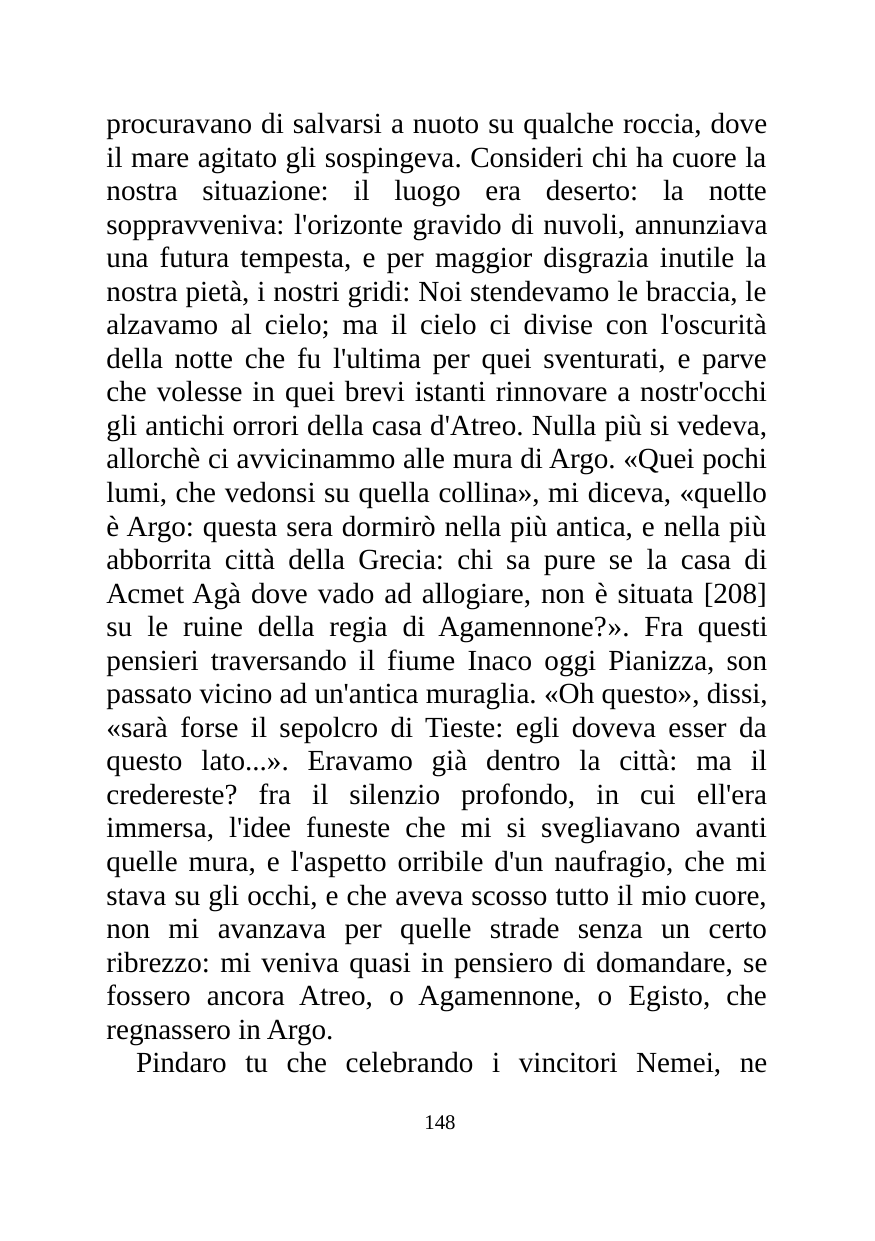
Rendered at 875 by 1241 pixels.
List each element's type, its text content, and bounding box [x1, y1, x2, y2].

text procuravano di salvarsi a nuoto su qualche roccia, dove il mare agitato gli sospingeva. Consideri chi ha cuore la nostra situazione: il luogo era deserto: la notte soppravveniva: l'orizonte gravido di nuvoli, annunziava una futura tempesta, e per maggior disgrazia inutile la nostra pietà, i nostri gridi: Noi stendevamo le braccia, le alzavamo al cielo; ma il cielo ci divise con l'oscurità della notte che fu l'ultima per quei sventurati, e parve che volesse in quei brevi istanti rinnovare a nostr'occhi gli antichi orrori della casa d'Atreo. Nulla più si vedeva, allorchè ci avvicinammo alle mura di Argo. «Quei pochi lumi, che vedonsi su quella collina», mi diceva, «quello è Argo: questa sera dormirò nella più antica, e nella più abborrita città della Grecia: chi sa pure se la casa di Acmet Agà dove vado ad allogiare, non è situata [208] su le ruine della regia di Agamennone?». Fra questi pensieri traversando il fiume Inaco oggi Pianizza, son passato vicino ad un'antica muraglia. «Oh questo», dissi, «sarà forse il sepolcro di Tieste: egli doveva esser da questo lato...». Eravamo già dentro la città: ma il credereste? fra il silenzio profondo, in cui ell'era immersa, l'idee funeste che mi si svegliavano avanti quelle mura, e l'aspetto orribile d'un naufragio, che mi stava su gli occhi, e che aveva scosso tutto il mio cuore, non mi avanzava per quelle strade senza un certo ribrezzo: mi veniva quasi in pensiero di domandare, se fossero ancora Atreo, o Agamennone, o Egisto, che regnassero in Argo. [106, 106, 768, 1045]
text Pindaro tu che celebrando i vincitori Nemei, ne [106, 1045, 768, 1079]
